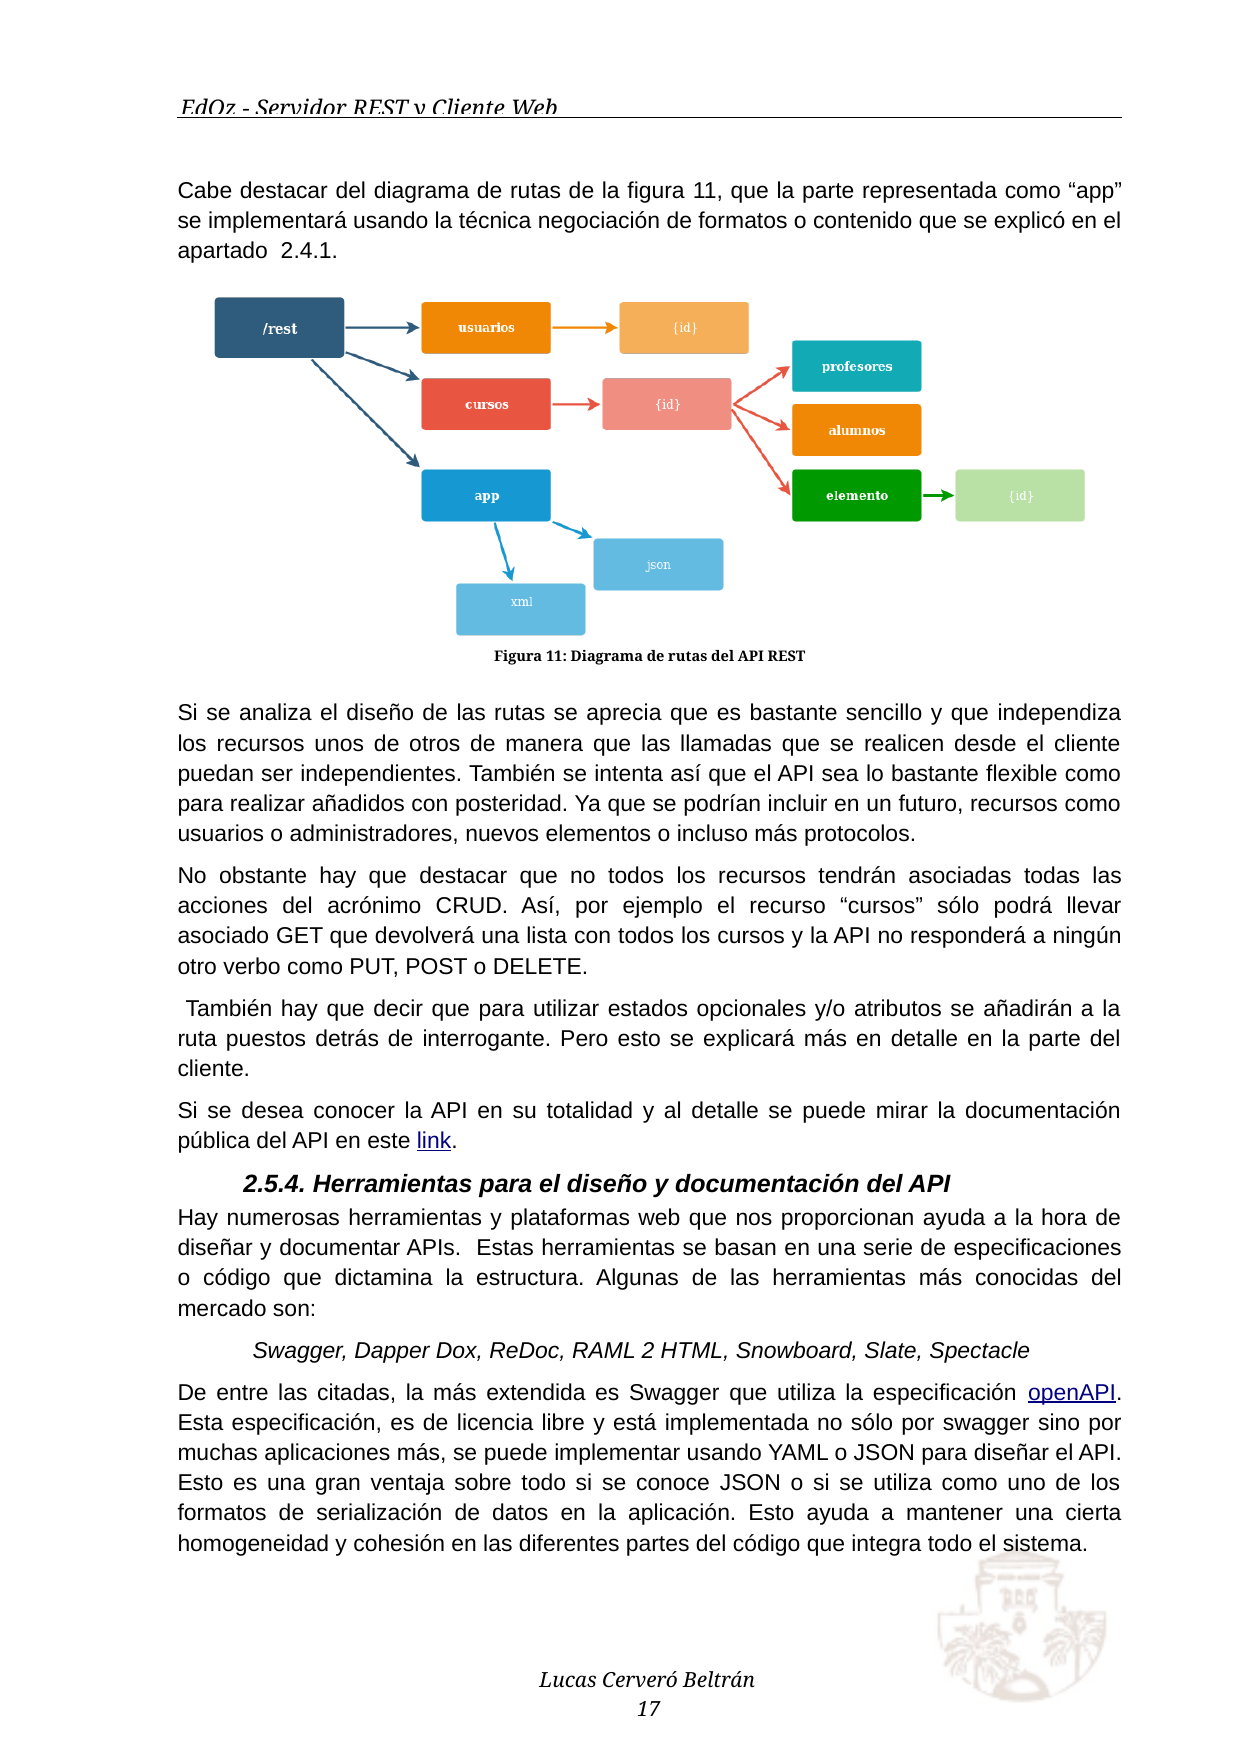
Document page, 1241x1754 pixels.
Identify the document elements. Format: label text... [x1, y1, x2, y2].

text No obstante hay que destacar que no todos los recursos tendrán asociadas todas las acciones del acrónimo CRUD. Así, por ejemplo el recurso “cursos” sólo podrá llevar asociado GET que devolverá una lista con todos los cursos y la API no responderá a ningún otro verbo como PUT, POST o DELETE. [177, 862, 1122, 979]
text Figura 11: Diagrama de rutas del API REST [209, 642, 1090, 666]
text También hay que decir que para utilizar estados opcionales y/o atributos se añadirán a la ruta puestos detrás de interrogante. Pero esto se explicará más en detalle en la parte del cliente. [177, 995, 1122, 1081]
text Hay numerosas herramientas y plataformas web que nos proporcionan ayuda a la hora de diseñar y documentar APIs. Estas herramientas se basan en una serie de especificaciones o código que dictamina la estructura. Algunas de las herramientas más conocidas del mercado son: [177, 1204, 1122, 1321]
text Cabe destacar del diagrama de rutas de la figura 11, que la parte representada como “app” se implementará usando la técnica negociación de formatos o contenido que se explicó en el apartado 2.4.1. [177, 177, 1122, 264]
list Herramientas para el diseño y documentación del API [177, 1169, 1122, 1198]
picture [208, 292, 1091, 642]
text Si se desea conocer la API en su totalidad y al detalle se puede mirar la documentación pública del API en este link. [177, 1097, 1122, 1154]
text Si se analiza el diseño de las rutas se aprecia que es bastante sencillo y que independiza los recursos unos de otros de manera que las llamadas que se realicen desde el cliente puedan ser independientes. También se intenta así que el API sea lo bastante flexible como para realizar añadidos con posteridad. Ya que se podrían incluir en un futuro, recursos como usuarios o administradores, nuevos elementos o incluso más protocolos. [177, 699, 1122, 846]
list Swagger, Dapper Dox, ReDoc, RAML 2 HTML, Snowboard, Slate, Spectacle [215, 1337, 1122, 1363]
text De entre las citadas, la más extendida es Swagger que utiliza la especificación openAPI. Esta especificación, es de licencia libre y está implementada no sólo por swagger sino por muchas aplicaciones más, se puede implementar usando YAML o JSON para diseñar el API. Esto es una gran ventaja sobre todo si se conoce JSON o si se utiliza como uno de los formatos de serialización de datos en la aplicación. Esto ayuda a mantener una cierta homogeneidad y cohesión en las diferentes partes del código que integra todo el sistema. [177, 1378, 1122, 1556]
